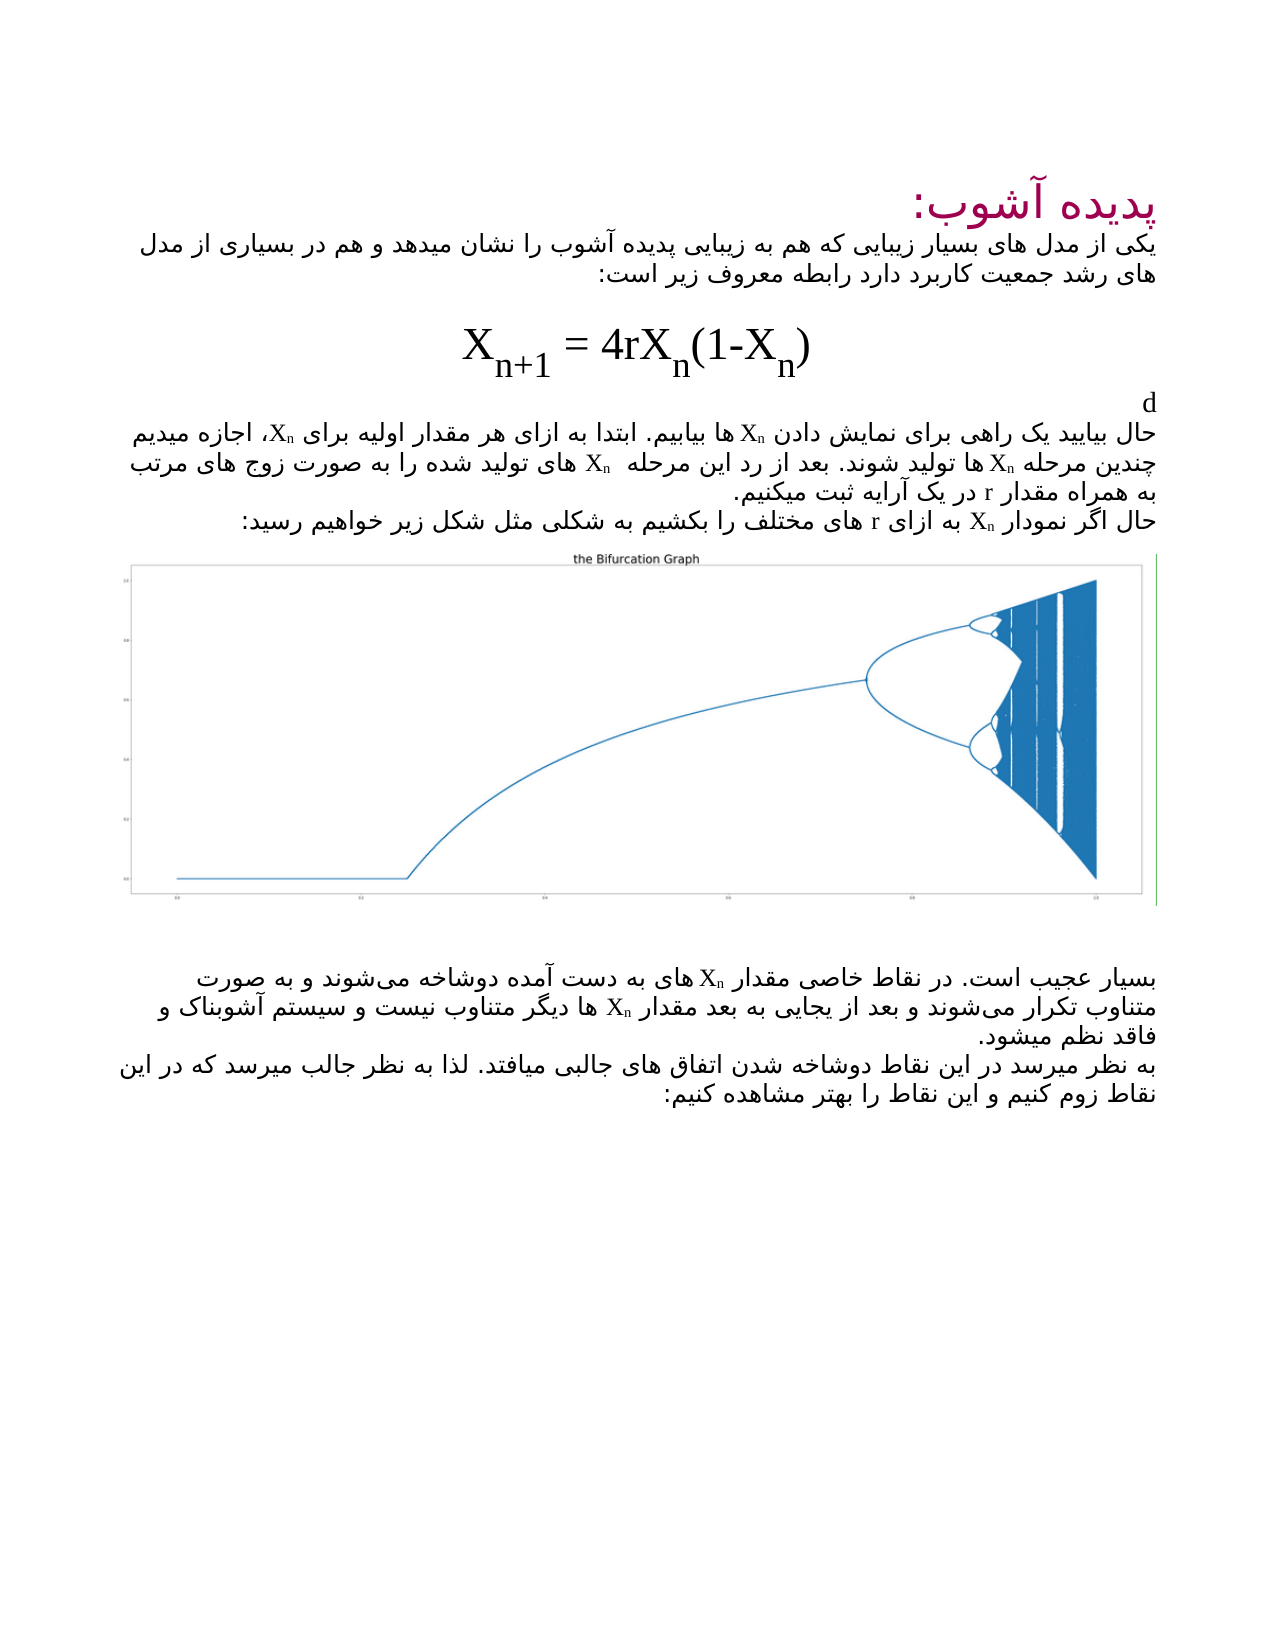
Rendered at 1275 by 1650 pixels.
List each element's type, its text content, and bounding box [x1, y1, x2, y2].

text پدیده آشوب: [118, 176, 1157, 230]
text حال اگر نمودار Xn به ازای r های مختلف را بکشیم به شکلی مثل شکل زیر خواهیم رسید: [118, 506, 1157, 535]
picture [118, 554, 1157, 906]
text d [118, 385, 1157, 418]
text یکی از مدل های بسیار زیبایی که هم به زیبایی پدیده آشوب را نشان میدهد و هم در بسیاری از مدل های رشد جمعیت کاربرد دارد رابطه معروف زیر است: [118, 230, 1157, 288]
text Xn+1 = 4rXn(1-Xn) [118, 317, 1157, 385]
text به نظر میرسد در این نقاط دوشاخه شدن اتفاق های جالبی میافتد. لذا به نظر جالب میرسد که در این نقاط زوم کنیم و این نقاط را بهتر مشاهده کنیم: [118, 1051, 1157, 1109]
text بسیار عجیب است. در نقاط خاصی مقدار Xn های به دست آمده دوشاخه می‌شوند و به صورت متناوب تکرار می‌شوند و بعد از یجایی به بعد مقدار Xn ها دیگر متناوب نیست و سیستم آشوبناک و فاقد نظم میشود. [118, 963, 1157, 1051]
text حال بیایید یک راهی برای نمایش دادن Xn ها بیابیم. ابتدا به ازای هر مقدار اولیه برای Xn، اجازه میدیم چندین مرحله Xn ها تولید شوند. بعد از رد این مرحله Xn های تولید شده را به صورت زوج های مرتب به همراه مقدار r در یک آرایه ثبت میکنیم. [118, 418, 1157, 506]
